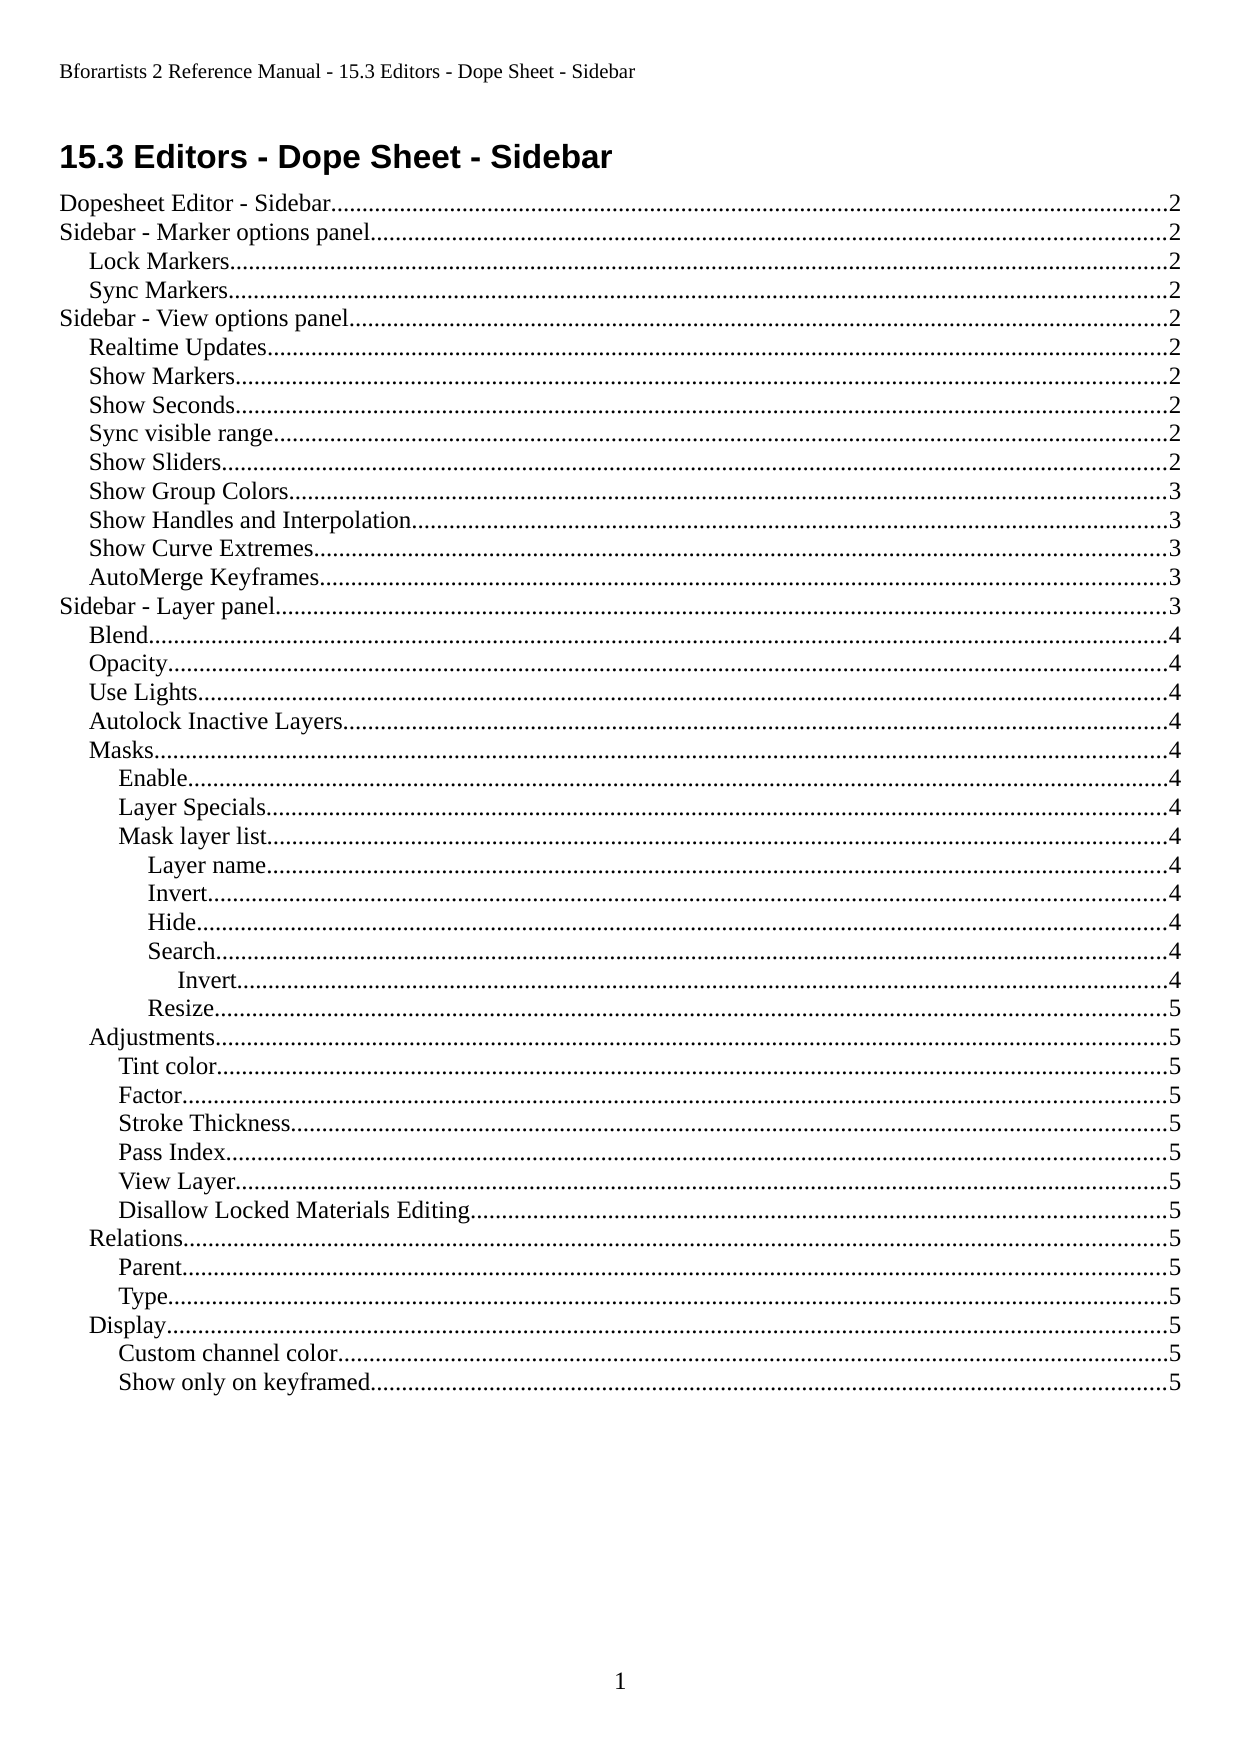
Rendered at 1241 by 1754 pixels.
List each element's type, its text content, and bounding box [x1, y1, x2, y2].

text AutoMerge Keyframes 3 [88, 562, 1181, 591]
text Blend 4 [88, 620, 1181, 648]
text Tint color 5 [118, 1051, 1181, 1080]
text Show Group Colors 3 [88, 476, 1181, 505]
text Autolock Inactive Layers 4 [88, 706, 1181, 735]
text Type 5 [118, 1281, 1181, 1310]
text Sync visible range 2 [88, 418, 1181, 447]
text Sidebar - Layer panel 3 [59, 591, 1181, 620]
text Opacity 4 [88, 648, 1181, 677]
text Resize 5 [147, 993, 1181, 1022]
text Custom channel color 5 [118, 1338, 1181, 1367]
text Parent 5 [118, 1252, 1181, 1281]
text Masks 4 [88, 735, 1181, 763]
text Pass Index 5 [118, 1137, 1181, 1166]
text Factor 5 [118, 1080, 1181, 1108]
text Realtime Updates 2 [88, 332, 1181, 361]
text Sidebar - Marker options panel 2 [59, 217, 1181, 246]
text Layer Specials 4 [118, 792, 1181, 821]
text Mask layer list 4 [118, 821, 1181, 850]
text Lock Markers 2 [88, 246, 1181, 275]
text Sync Markers 2 [88, 275, 1181, 303]
text Show Seconds 2 [88, 390, 1181, 418]
text Sidebar - View options panel 2 [59, 303, 1181, 332]
text Show Curve Extremes 3 [88, 533, 1181, 562]
text Disallow Locked Materials Editing 5 [118, 1195, 1181, 1223]
text Show only on keyframed 5 [118, 1367, 1181, 1396]
text Display 5 [88, 1310, 1181, 1338]
text Show Handles and Interpolation 3 [88, 505, 1181, 533]
text Dopesheet Editor - Sidebar 2 [59, 188, 1181, 217]
text Hide 4 [147, 907, 1181, 936]
text Enable 4 [118, 763, 1181, 792]
text Show Sliders 2 [88, 447, 1181, 476]
text Stroke Thickness 5 [118, 1108, 1181, 1137]
text Layer name 4 [147, 850, 1181, 878]
subtitle 15.3 Editors - Dope Sheet - Sidebar [59, 138, 1181, 176]
text Relations 5 [88, 1223, 1181, 1252]
text Use Lights 4 [88, 677, 1181, 706]
text Invert 4 [177, 965, 1181, 993]
text Adjustments 5 [88, 1022, 1181, 1051]
text Search 4 [147, 936, 1181, 965]
text Show Markers 2 [88, 361, 1181, 390]
text Invert 4 [147, 878, 1181, 907]
text View Layer 5 [118, 1166, 1181, 1195]
